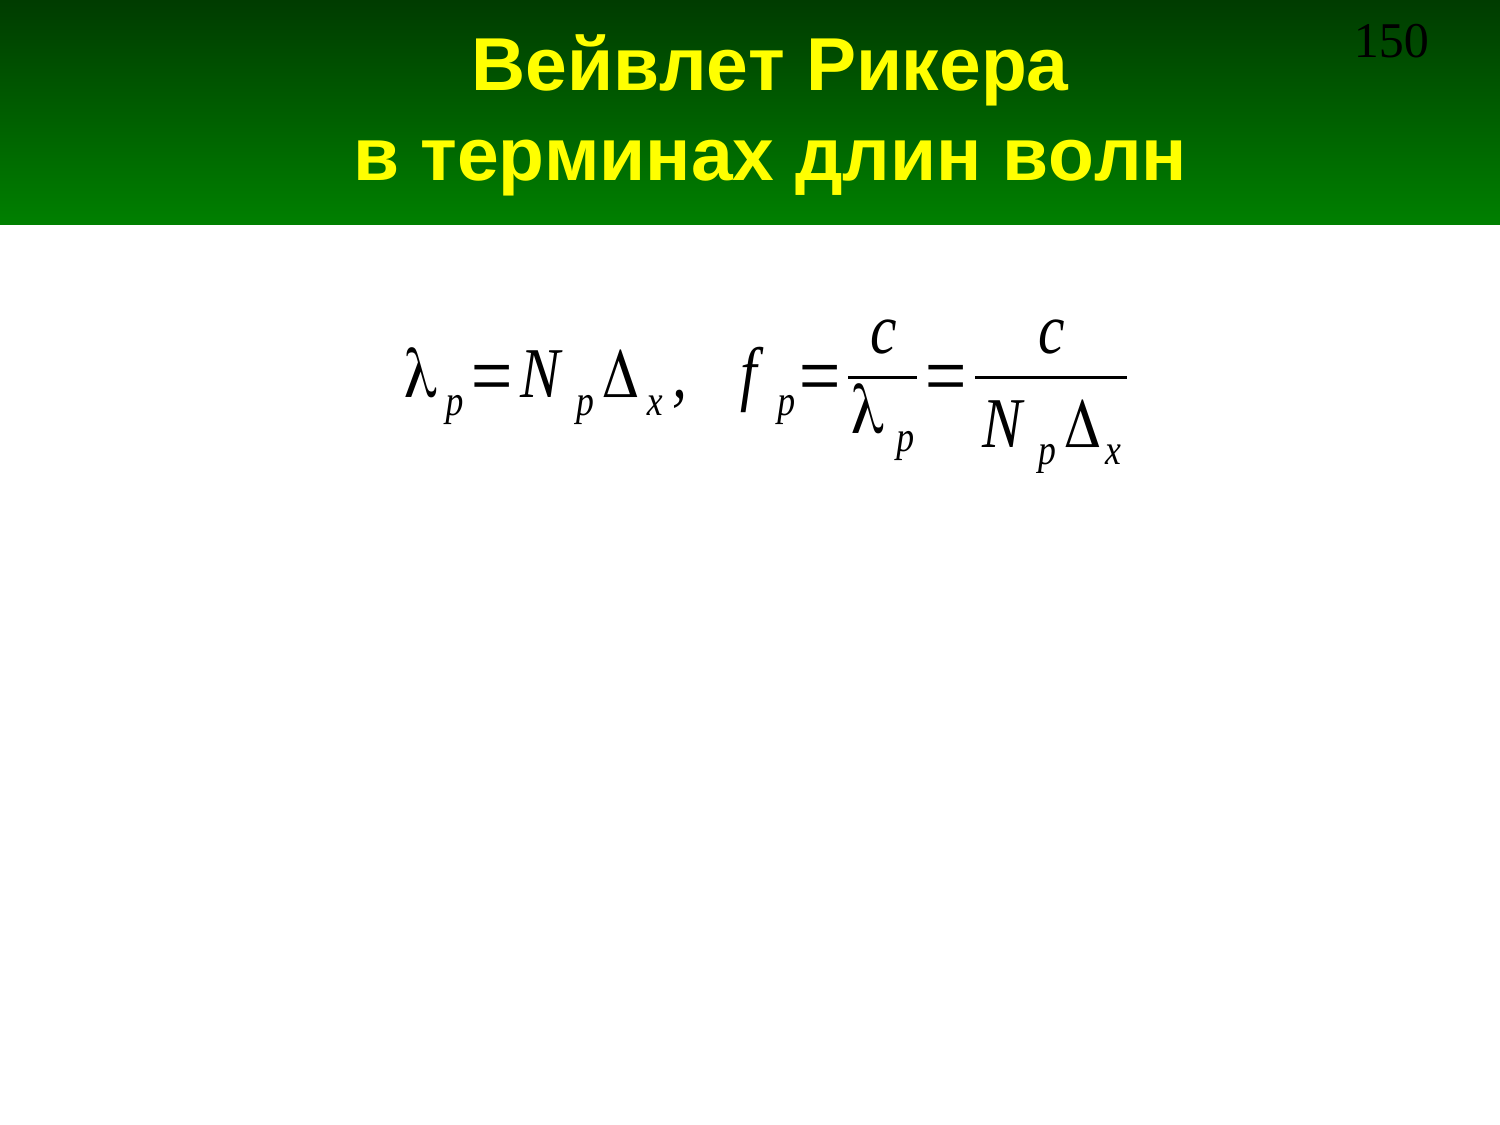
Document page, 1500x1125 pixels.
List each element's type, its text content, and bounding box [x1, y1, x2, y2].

chart [389, 290, 1144, 473]
title Вейвлет Рикера в терминах длин волн [100, 7, 1441, 204]
